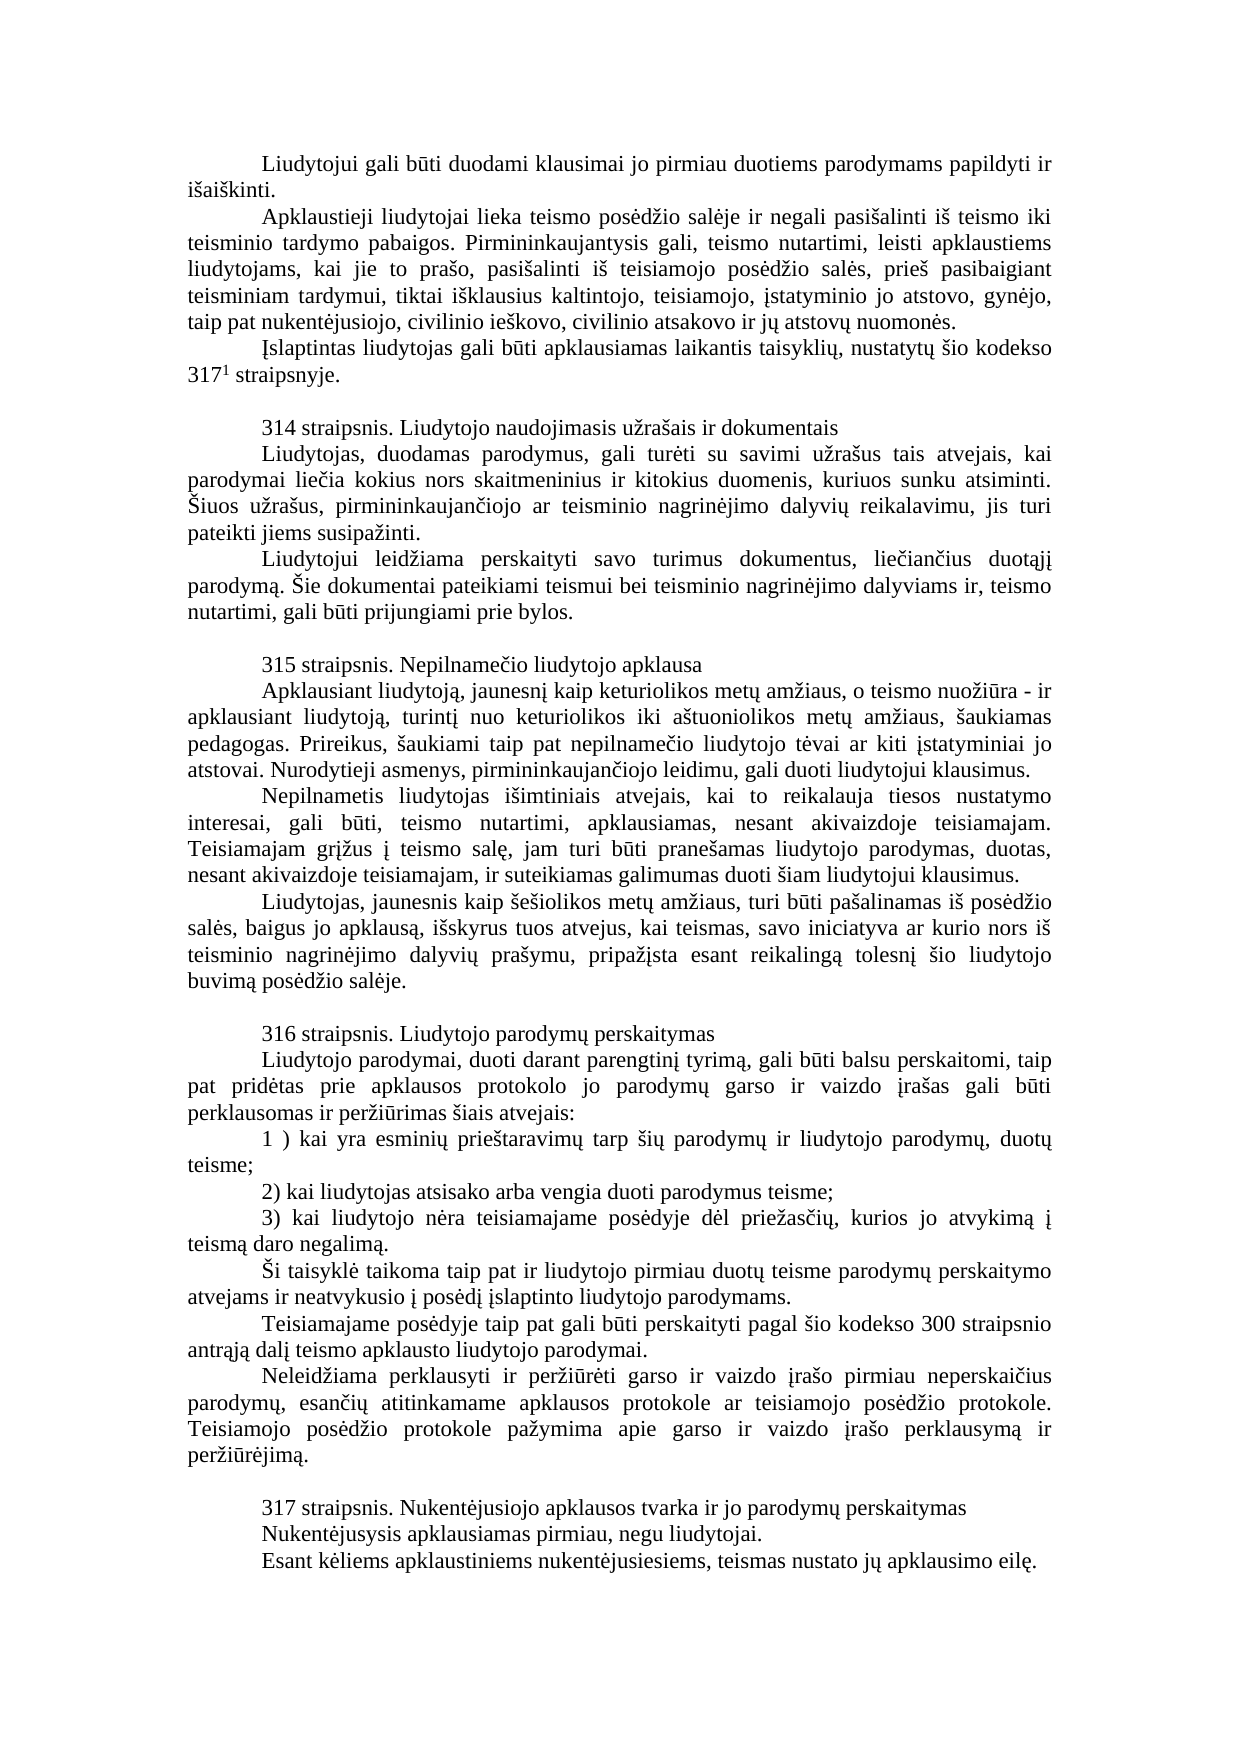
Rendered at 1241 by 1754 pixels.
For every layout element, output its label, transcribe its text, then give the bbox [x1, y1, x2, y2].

text Įslaptintas liudytojas gali būti apklausiamas laikantis taisyklių, nustatytų šio kodekso 3171 straipsnyje. [187, 334, 1053, 387]
text Neleidžiama perklausyti ir peržiūrėti garso ir vaizdo įrašo pirmiau neperskaičius parodymų, esančių atitinkamame apklausos protokole ar teisiamojo posėdžio protokole. Teisiamojo posėdžio protokole pažymima apie garso ir vaizdo įrašo perklausymą ir peržiūrėjimą. [187, 1362, 1053, 1468]
text Apklausiant liudytoją, jaunesnį kaip keturiolikos metų amžiaus, o teismo nuožiūra - ir apklausiant liudytoją, turintį nuo keturiolikos iki aštuoniolikos metų amžiaus, šaukiamas pedagogas. Prireikus, šaukiami taip pat nepilnamečio liudytojo tėvai ar kiti įstatyminiai jo atstovai. Nurodytieji asmenys, pirmininkaujančiojo leidimu, gali duoti liudytojui klausimus. [187, 677, 1053, 782]
text 317 straipsnis. Nukentėjusiojo apklausos tvarka ir jo parodymų perskaitymas [187, 1494, 1053, 1520]
text Nepilnametis liudytojas išimtiniais atvejais, kai to reikalauja tiesos nustatymo interesai, gali būti, teismo nutartimi, apklausiamas, nesant akivaizdoje teisiamajam. Teisiamajam grįžus į teismo salę, jam turi būti pranešamas liudytojo parodymas, duotas, nesant akivaizdoje teisiamajam, ir suteikiamas galimumas duoti šiam liudytojui klausimus. [187, 782, 1053, 888]
text Liudytojas, duodamas parodymus, gali turėti su savimi užrašus tais atvejais, kai parodymai liečia kokius nors skaitmeninius ir kitokius duomenis, kuriuos sunku atsiminti. Šiuos užrašus, pirmininkaujančiojo ar teisminio nagrinėjimo dalyvių reikalavimu, jis turi pateikti jiems susipažinti. [187, 440, 1053, 545]
text 314 straipsnis. Liudytojo naudojimasis užrašais ir dokumentais [187, 413, 1053, 440]
text Liudytojas, jaunesnis kaip šešiolikos metų amžiaus, turi būti pašalinamas iš posėdžio salės, baigus jo apklausą, išskyrus tuos atvejus, kai teismas, savo iniciatyva ar kurio nors iš teisminio nagrinėjimo dalyvių prašymu, pripažįsta esant reikalingą tolesnį šio liudytojo buvimą posėdžio salėje. [187, 888, 1053, 993]
text Teisiamajame posėdyje taip pat gali būti perskaityti pagal šio kodekso 300 straipsnio antrąją dalį teismo apklausto liudytojo parodymai. [187, 1309, 1053, 1362]
text Nukentėjusysis apklausiamas pirmiau, negu liudytojai. [187, 1520, 1053, 1547]
text Liudytojo parodymai, duoti darant parengtinį tyrimą, gali būti balsu perskaitomi, taip pat pridėtas prie apklausos protokolo jo parodymų garso ir vaizdo įrašas gali būti perklausomas ir peržiūrimas šiais atvejais: [187, 1046, 1053, 1125]
text 315 straipsnis. Nepilnamečio liudytojo apklausa [187, 651, 1053, 677]
text Liudytojui leidžiama perskaityti savo turimus dokumentus, liečiančius duotąjį parodymą. Šie dokumentai pateikiami teismui bei teisminio nagrinėjimo dalyviams ir, teismo nutartimi, gali būti prijungiami prie bylos. [187, 545, 1053, 624]
text 316 straipsnis. Liudytojo parodymų perskaitymas [187, 1020, 1053, 1046]
text Liudytojui gali būti duodami klausimai jo pirmiau duotiems parodymams papildyti ir išaiškinti. [187, 150, 1053, 203]
text 2) kai liudytojas atsisako arba vengia duoti parodymus teisme; [187, 1178, 1053, 1204]
text Esant kėliems apklaustiniems nukentėjusiesiems, teismas nustato jų apklausimo eilę. [187, 1547, 1053, 1573]
text Apklaustieji liudytojai lieka teismo posėdžio salėje ir negali pasišalinti iš teismo iki teisminio tardymo pabaigos. Pirmininkaujantysis gali, teismo nutartimi, leisti apklaustiems liudytojams, kai jie to prašo, pasišalinti iš teisiamojo posėdžio salės, prieš pasibaigiant teisminiam tardymui, tiktai išklausius kaltintojo, teisiamojo, įstatyminio jo atstovo, gynėjo, taip pat nukentėjusiojo, civilinio ieškovo, civilinio atsakovo ir jų atstovų nuomonės. [187, 203, 1053, 334]
text Ši taisyklė taikoma taip pat ir liudytojo pirmiau duotų teisme parodymų perskaitymo atvejams ir neatvykusio į posėdį įslaptinto liudytojo parodymams. [187, 1257, 1053, 1309]
text 3) kai liudytojo nėra teisiamajame posėdyje dėl priežasčių, kurios jo atvykimą į teismą daro negalimą. [187, 1204, 1053, 1257]
text 1 ) kai yra esminių prieštaravimų tarp šių parodymų ir liudytojo parodymų, duotų teisme; [187, 1125, 1053, 1178]
